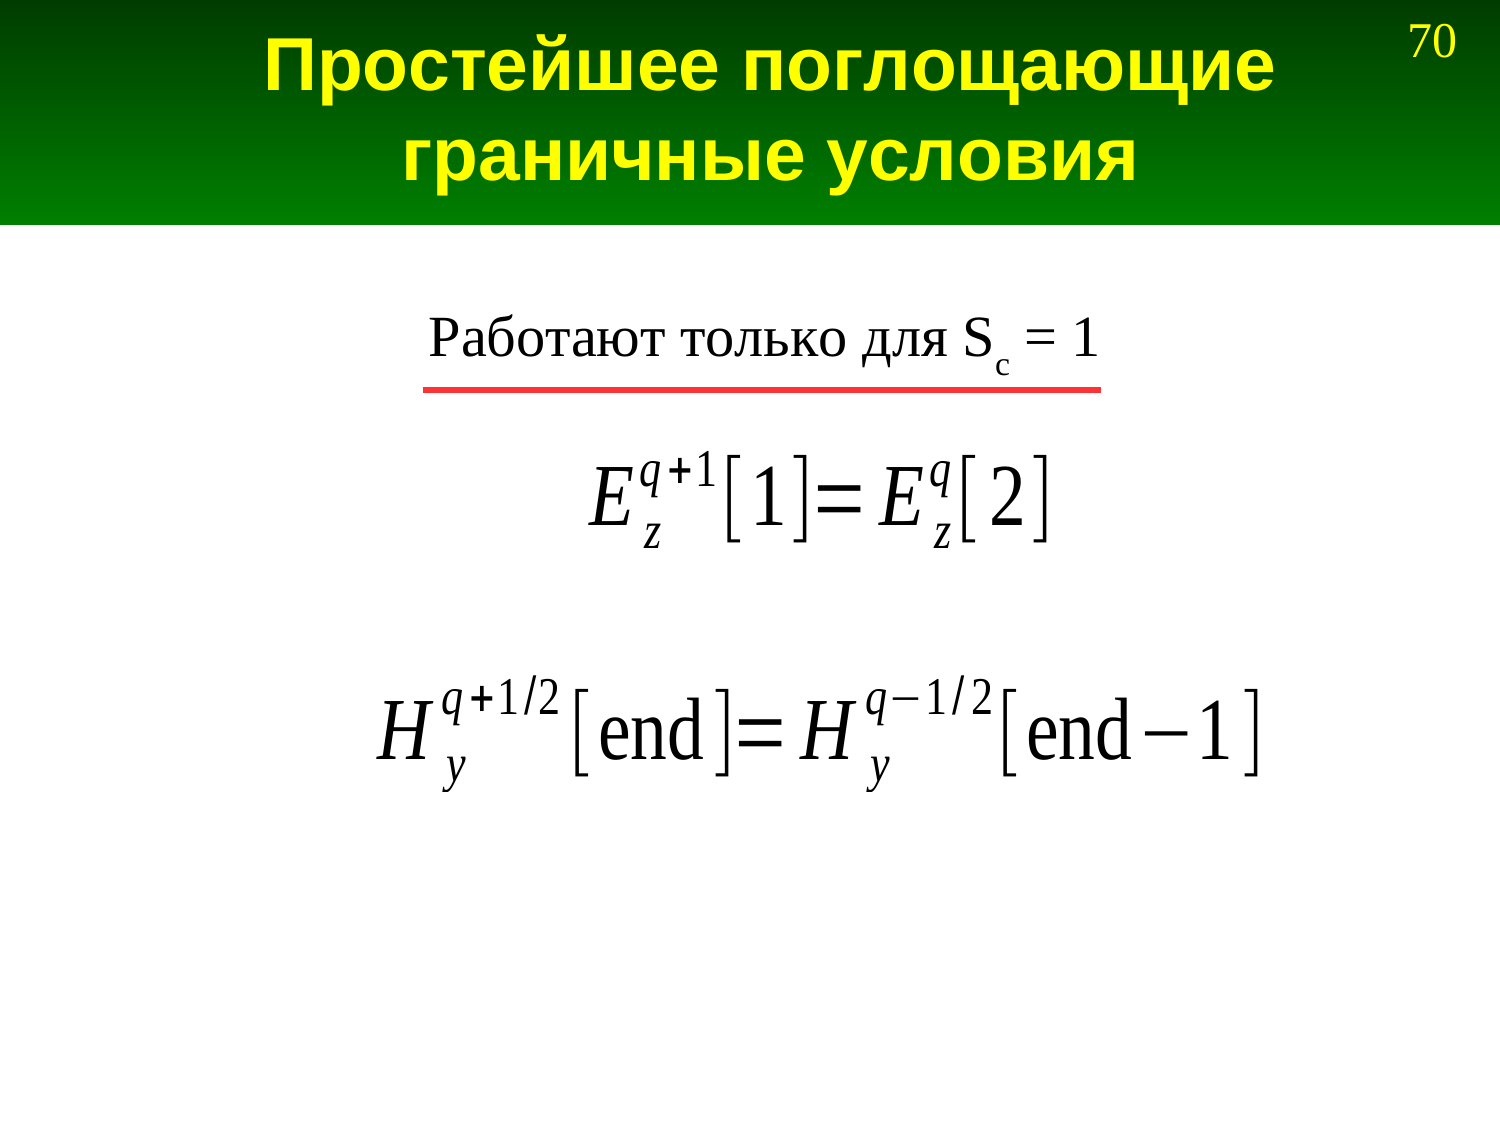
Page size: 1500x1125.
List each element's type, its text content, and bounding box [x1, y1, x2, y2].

title Простейшее поглощающие граничные условия [100, 7, 1441, 204]
chart [354, 437, 1279, 792]
text_box Работают только для Sc = 1 [413, 290, 1117, 390]
